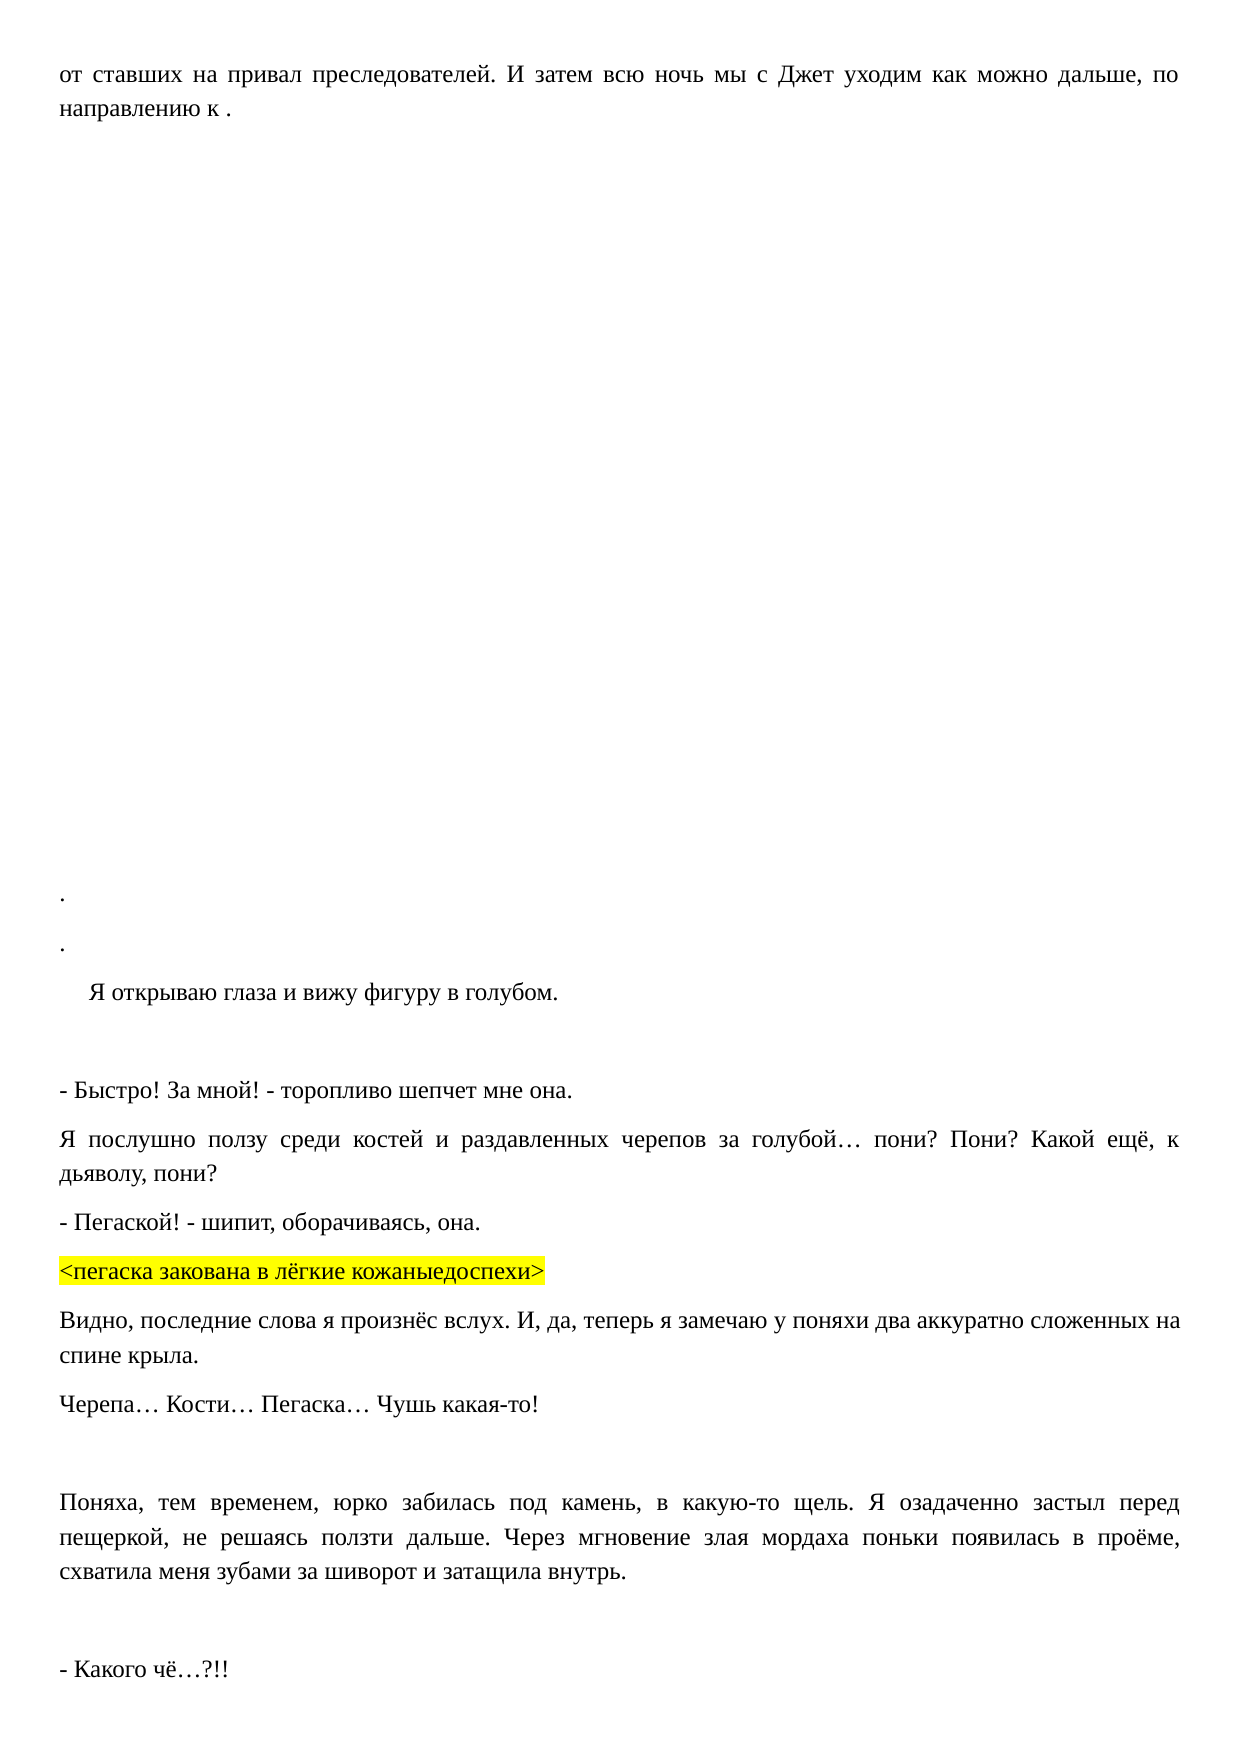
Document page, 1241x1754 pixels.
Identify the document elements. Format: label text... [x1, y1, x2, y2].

text . [59, 928, 1181, 956]
text - Какого чё…?!! [59, 1654, 1181, 1683]
text - Пегаской! - шипит, оборачиваясь, она. [59, 1207, 1181, 1236]
text от ставших на привал преследователей. И затем всю ночь мы с Джет уходим как можно дальше, по направлению к . [59, 59, 1181, 122]
text - Быстро! За мной! - торопливо шепчет мне она. [59, 1075, 1181, 1103]
text Черепа… Кости… Пегаска… Чушь какая-то! [59, 1389, 1181, 1418]
text <пегаска закована в лёгкие кожаныедоспехи> [59, 1256, 1181, 1285]
text Я послушно ползу среди костей и раздавленных черепов за голубой… пони? Пони? Какой ещё, к дьяволу, пони? [59, 1124, 1181, 1187]
text Я открываю глаза и вижу фигуру в голубом. [59, 977, 1181, 1005]
text Поняха, тем временем, юрко забилась под камень, в какую-то щель. Я озадаченно застыл перед пещеркой, не решаясь ползти дальше. Через мгновение злая мордаха поньки появилась в проёме, схватила меня зубами за шиворот и затащила внутрь. [59, 1487, 1181, 1585]
text Видно, последние слова я произнёс вслух. И, да, теперь я замечаю у поняхи два аккуратно сложенных на спине крыла. [59, 1306, 1181, 1369]
text . [59, 878, 1181, 907]
